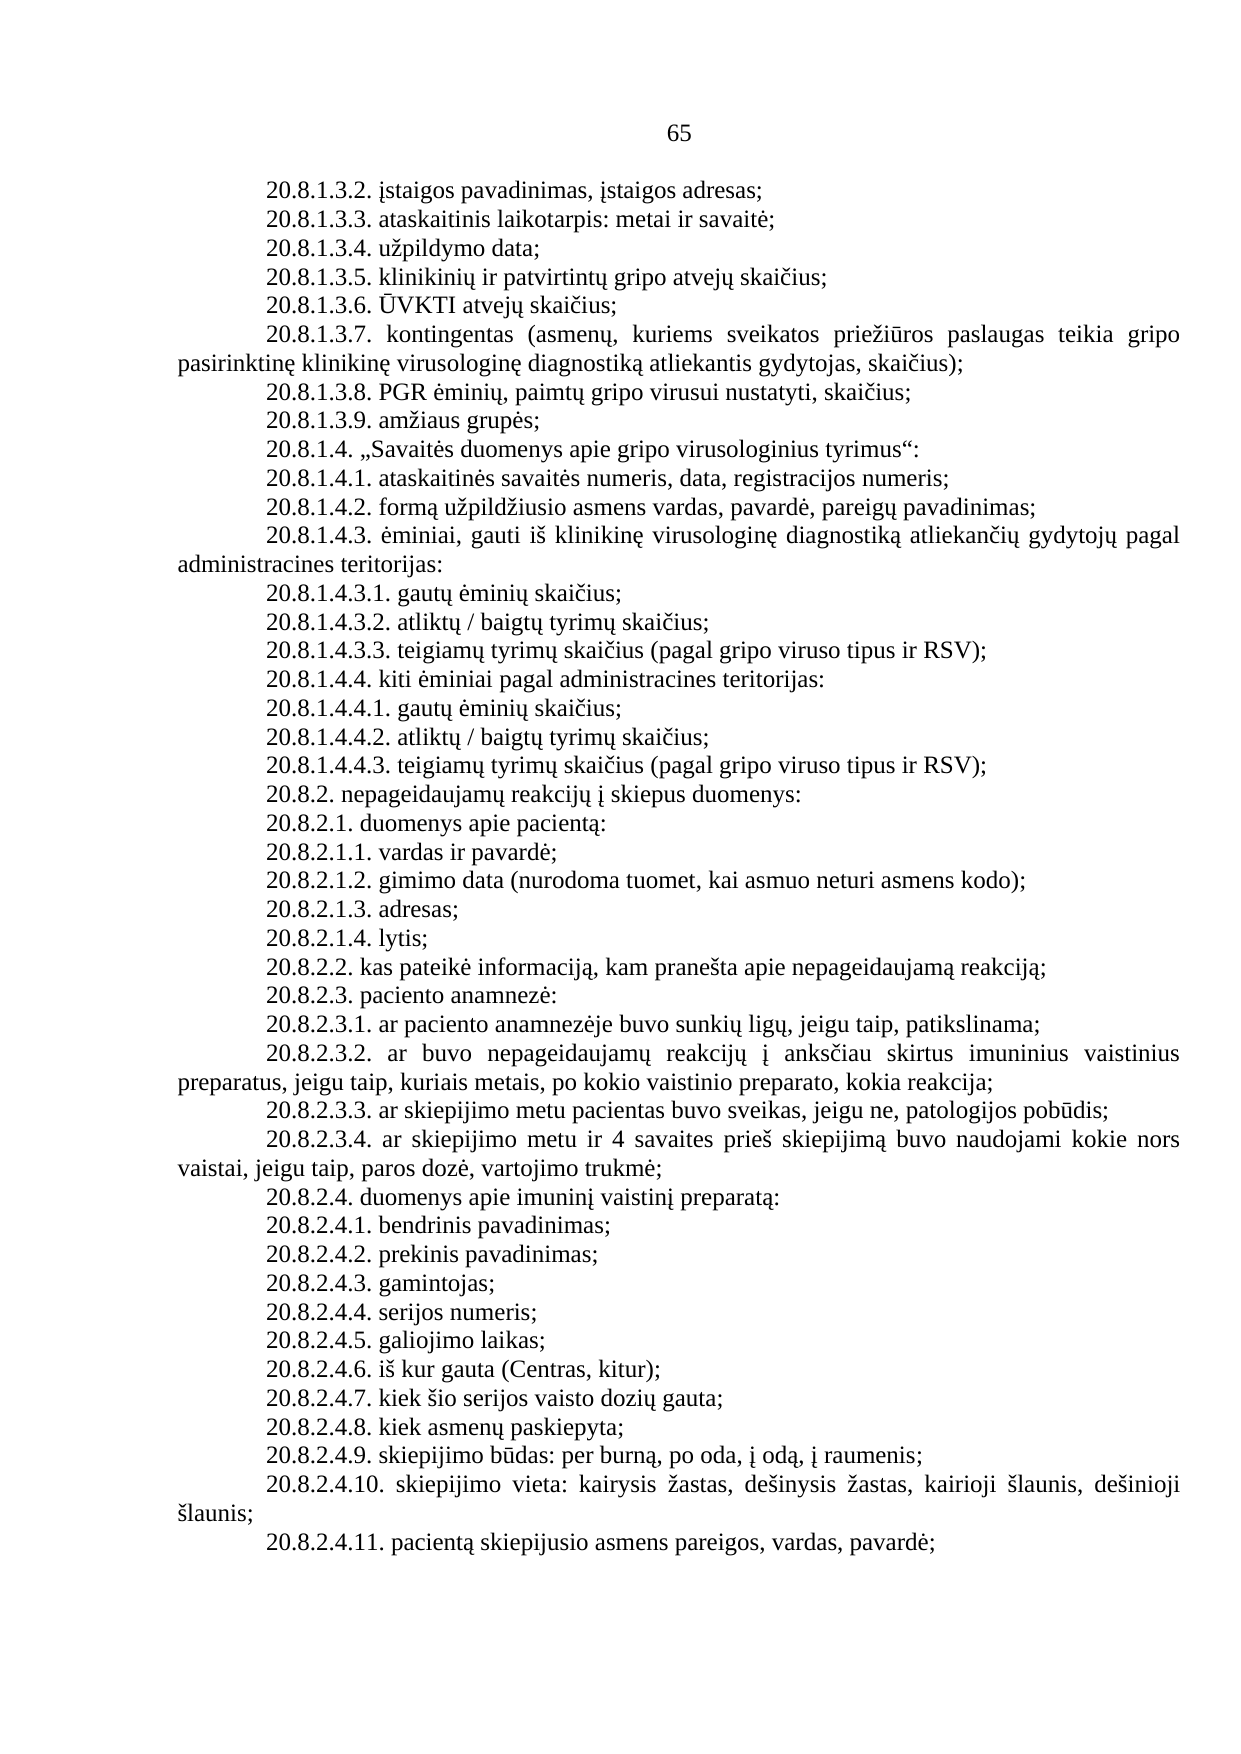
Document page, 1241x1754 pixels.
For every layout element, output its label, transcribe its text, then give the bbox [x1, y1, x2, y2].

text 20.8.2.4. duomenys apie imuninį vaistinį preparatą: [177, 1182, 1181, 1211]
text 20.8.1.4.3.3. teigiamų tyrimų skaičius (pagal gripo viruso tipus ir RSV); [177, 636, 1181, 664]
text 20.8.1.4.3. ėminiai, gauti iš klinikinę virusologinę diagnostiką atliekančių gydytojų pagal administracines teritorijas: [177, 521, 1181, 578]
text 20.8.1.4.2. formą užpildžiusio asmens vardas, pavardė, pareigų pavadinimas; [177, 492, 1181, 521]
text 20.8.2.3.2. ar buvo nepageidaujamų reakcijų į anksčiau skirtus imuninius vaistinius preparatus, jeigu taip, kuriais metais, po kokio vaistinio preparato, kokia reakcija; [177, 1038, 1181, 1096]
text 20.8.2.1.3. adresas; [177, 894, 1181, 923]
text 20.8.1.3.2. įstaigos pavadinimas, įstaigos adresas; [177, 176, 1181, 204]
text 20.8.2.3.3. ar skiepijimo metu pacientas buvo sveikas, jeigu ne, patologijos pobūdis; [177, 1096, 1181, 1124]
text 20.8.1.4.3.1. gautų ėminių skaičius; [177, 578, 1181, 607]
text 20.8.2.4.1. bendrinis pavadinimas; [177, 1211, 1181, 1239]
text 20.8.2.4.5. galiojimo laikas; [177, 1326, 1181, 1354]
text 20.8.2.2. kas pateikė informaciją, kam pranešta apie nepageidaujamą reakciją; [177, 952, 1181, 981]
text 20.8.1.3.8. PGR ėminių, paimtų gripo virusui nustatyti, skaičius; [177, 377, 1181, 406]
text 20.8.2.1.2. gimimo data (nurodoma tuomet, kai asmuo neturi asmens kodo); [177, 866, 1181, 894]
text 20.8.1.3.4. užpildymo data; [177, 233, 1181, 262]
text 20.8.1.4.4.3. teigiamų tyrimų skaičius (pagal gripo viruso tipus ir RSV); [177, 751, 1181, 779]
text 20.8.2.1.1. vardas ir pavardė; [177, 837, 1181, 866]
text 20.8.2.4.11. pacientą skiepijusio asmens pareigos, vardas, pavardė; [177, 1527, 1181, 1556]
text 20.8.1.4.4.1. gautų ėminių skaičius; [177, 693, 1181, 722]
text 20.8.1.3.5. klinikinių ir patvirtintų gripo atvejų skaičius; [177, 262, 1181, 291]
text 20.8.1.4.4. kiti ėminiai pagal administracines teritorijas: [177, 664, 1181, 693]
text 20.8.2.4.7. kiek šio serijos vaisto dozių gauta; [177, 1383, 1181, 1412]
text 20.8.1.4.3.2. atliktų / baigtų tyrimų skaičius; [177, 607, 1181, 636]
text 20.8.2.4.2. prekinis pavadinimas; [177, 1239, 1181, 1268]
text 20.8.1.3.3. ataskaitinis laikotarpis: metai ir savaitė; [177, 204, 1181, 233]
text 20.8.1.4.4.2. atliktų / baigtų tyrimų skaičius; [177, 722, 1181, 751]
text 20.8.2.4.9. skiepijimo būdas: per burną, po oda, į odą, į raumenis; [177, 1441, 1181, 1469]
text 20.8.2.3. paciento anamnezė: [177, 981, 1181, 1009]
text 20.8.2.4.8. kiek asmenų paskiepyta; [177, 1412, 1181, 1441]
text 20.8.1.4.1. ataskaitinės savaitės numeris, data, registracijos numeris; [177, 463, 1181, 492]
text 20.8.1.4. „Savaitės duomenys apie gripo virusologinius tyrimus“: [177, 434, 1181, 463]
text 20.8.2.3.4. ar skiepijimo metu ir 4 savaites prieš skiepijimą buvo naudojami kokie nors vaistai, jeigu taip, paros dozė, vartojimo trukmė; [177, 1124, 1181, 1182]
text 20.8.1.3.7. kontingentas (asmenų, kuriems sveikatos priežiūros paslaugas teikia gripo pasirinktinę klinikinę virusologinę diagnostiką atliekantis gydytojas, skaičius); [177, 319, 1181, 377]
text 20.8.2.3.1. ar paciento anamnezėje buvo sunkių ligų, jeigu taip, patikslinama; [177, 1009, 1181, 1038]
text 20.8.2.4.4. serijos numeris; [177, 1297, 1181, 1326]
text 20.8.1.3.6. ŪVKTI atvejų skaičius; [177, 291, 1181, 319]
text 20.8.2.4.10. skiepijimo vieta: kairysis žastas, dešinysis žastas, kairioji šlaunis, dešinioji šlaunis; [177, 1469, 1181, 1527]
text 20.8.2.4.3. gamintojas; [177, 1268, 1181, 1297]
text 20.8.2. nepageidaujamų reakcijų į skiepus duomenys: [177, 779, 1181, 808]
text 20.8.2.1.4. lytis; [177, 923, 1181, 952]
text 20.8.2.1. duomenys apie pacientą: [177, 808, 1181, 837]
text 20.8.1.3.9. amžiaus grupės; [177, 406, 1181, 434]
text 20.8.2.4.6. iš kur gauta (Centras, kitur); [177, 1354, 1181, 1383]
